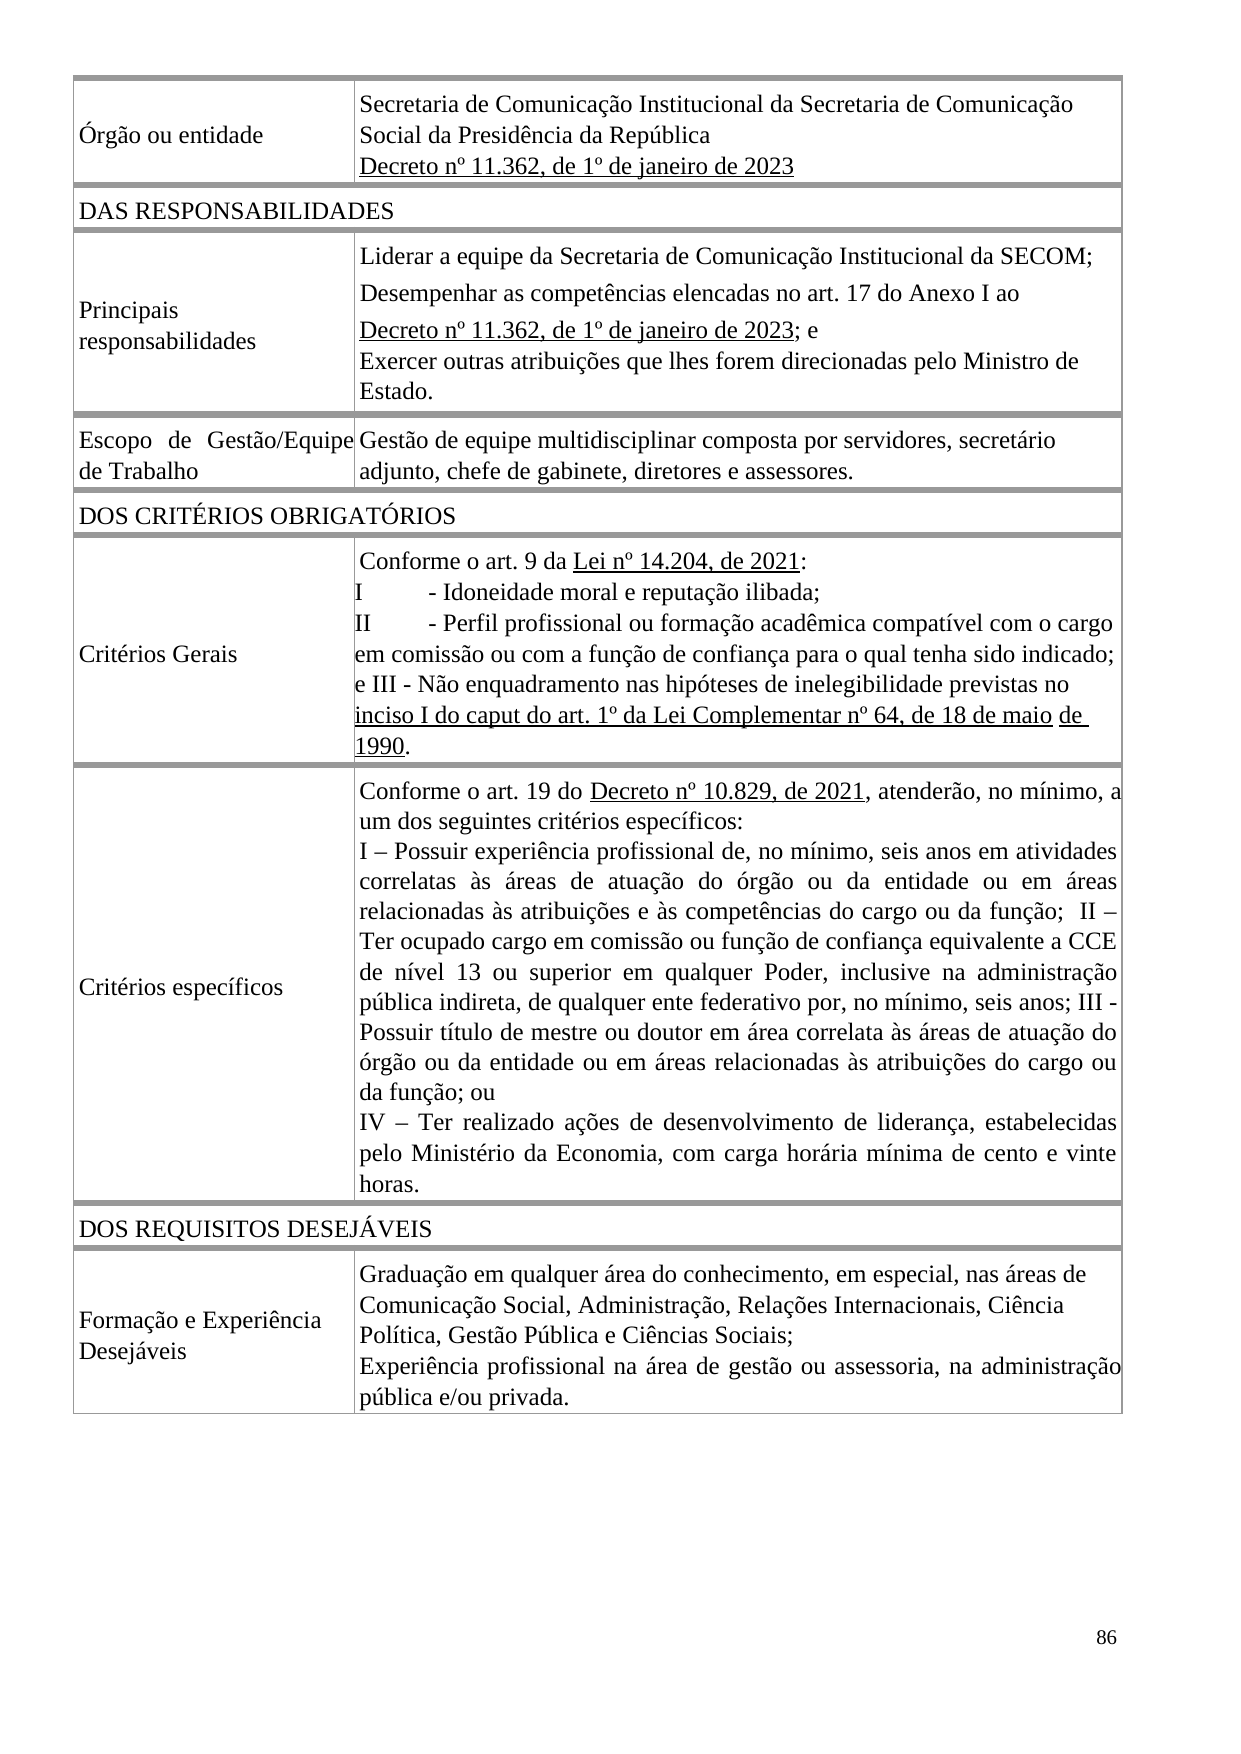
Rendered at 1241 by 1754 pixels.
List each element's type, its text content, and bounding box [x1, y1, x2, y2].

table_cell DAS RESPONSABILIDADES [74, 188, 1121, 227]
table_cell Formação e Experiência Desejáveis [74, 1251, 354, 1413]
table_cell Escopo de Gestão/Equipe de Trabalho [74, 418, 354, 487]
table_header Secretaria de Comunicação Institucional da Secretaria de Comunicação Social da Presidência da República Decreto nº 11.362, de 1º de janeiro de 2023 [355, 81, 1121, 182]
table_header Órgão ou entidade [74, 81, 354, 182]
table_cell Graduação em qualquer área do conhecimento, em especial, nas áreas de Comunicação Social, Administração, Relações Internacionais, Ciência Política, Gestão Pública e Ciências Sociais; Experiência profissional na área de gestão ou assessoria, na administração pública e/ou privada. [355, 1251, 1121, 1413]
table_cell Gestão de equipe multidisciplinar composta por servidores, secretário adjunto, chefe de gabinete, diretores e assessores. [355, 418, 1121, 487]
table_cell Critérios Gerais [74, 538, 354, 762]
table_cell DOS REQUISITOS DESEJÁVEIS [74, 1206, 1121, 1245]
table_cell Critérios específicos [74, 768, 354, 1199]
table_cell Liderar a equipe da Secretaria de Comunicação Institucional da SECOM; Desempenhar as competências elencadas no art. 17 do Anexo I ao Decreto nº 11.362, de 1º de janeiro de 2023; e Exercer outras atribuições que lhes forem direcionadas pelo Ministro de Estado. [355, 233, 1121, 411]
table_cell Conforme o art. 19 do Decreto nº 10.829, de 2021, atenderão, no mínimo, a um dos seguintes critérios específicos: I – Possuir experiência profissional de, no mínimo, seis anos em atividades correlatas às áreas de atuação do órgão ou da entidade ou em áreas relacionadas às atribuições e às competências do cargo ou da função; II – Ter ocupado cargo em comissão ou função de confiança equivalente a CCE de nível 13 ou superior em qualquer Poder, inclusive na administração pública indireta, de qualquer ente federativo por, no mínimo, seis anos; III - Possuir título de mestre ou doutor em área correlata às áreas de atuação do órgão ou da entidade ou em áreas relacionadas às atribuições do cargo ou da função; ou IV – Ter realizado ações de desenvolvimento de liderança, estabelecidas pelo Ministério da Economia, com carga horária mínima de cento e vinte horas. [355, 768, 1121, 1199]
table_cell DOS CRITÉRIOS OBRIGATÓRIOS [74, 493, 1121, 532]
table_cell Conforme o art. 9 da Lei nº 14.204, de 2021: - Idoneidade moral e reputação ilibada; - Perfil profissional ou formação acadêmica compatível com o cargo em comissão ou com a função de confiança para o qual tenha sido indicado; e III - Não enquadramento nas hipóteses de inelegibilidade previstas no inciso I do caput do art. 1º da Lei Complementar nº 64, de 18 de maio de 1990. [355, 538, 1121, 762]
table_cell Principais responsabilidades [74, 233, 354, 411]
